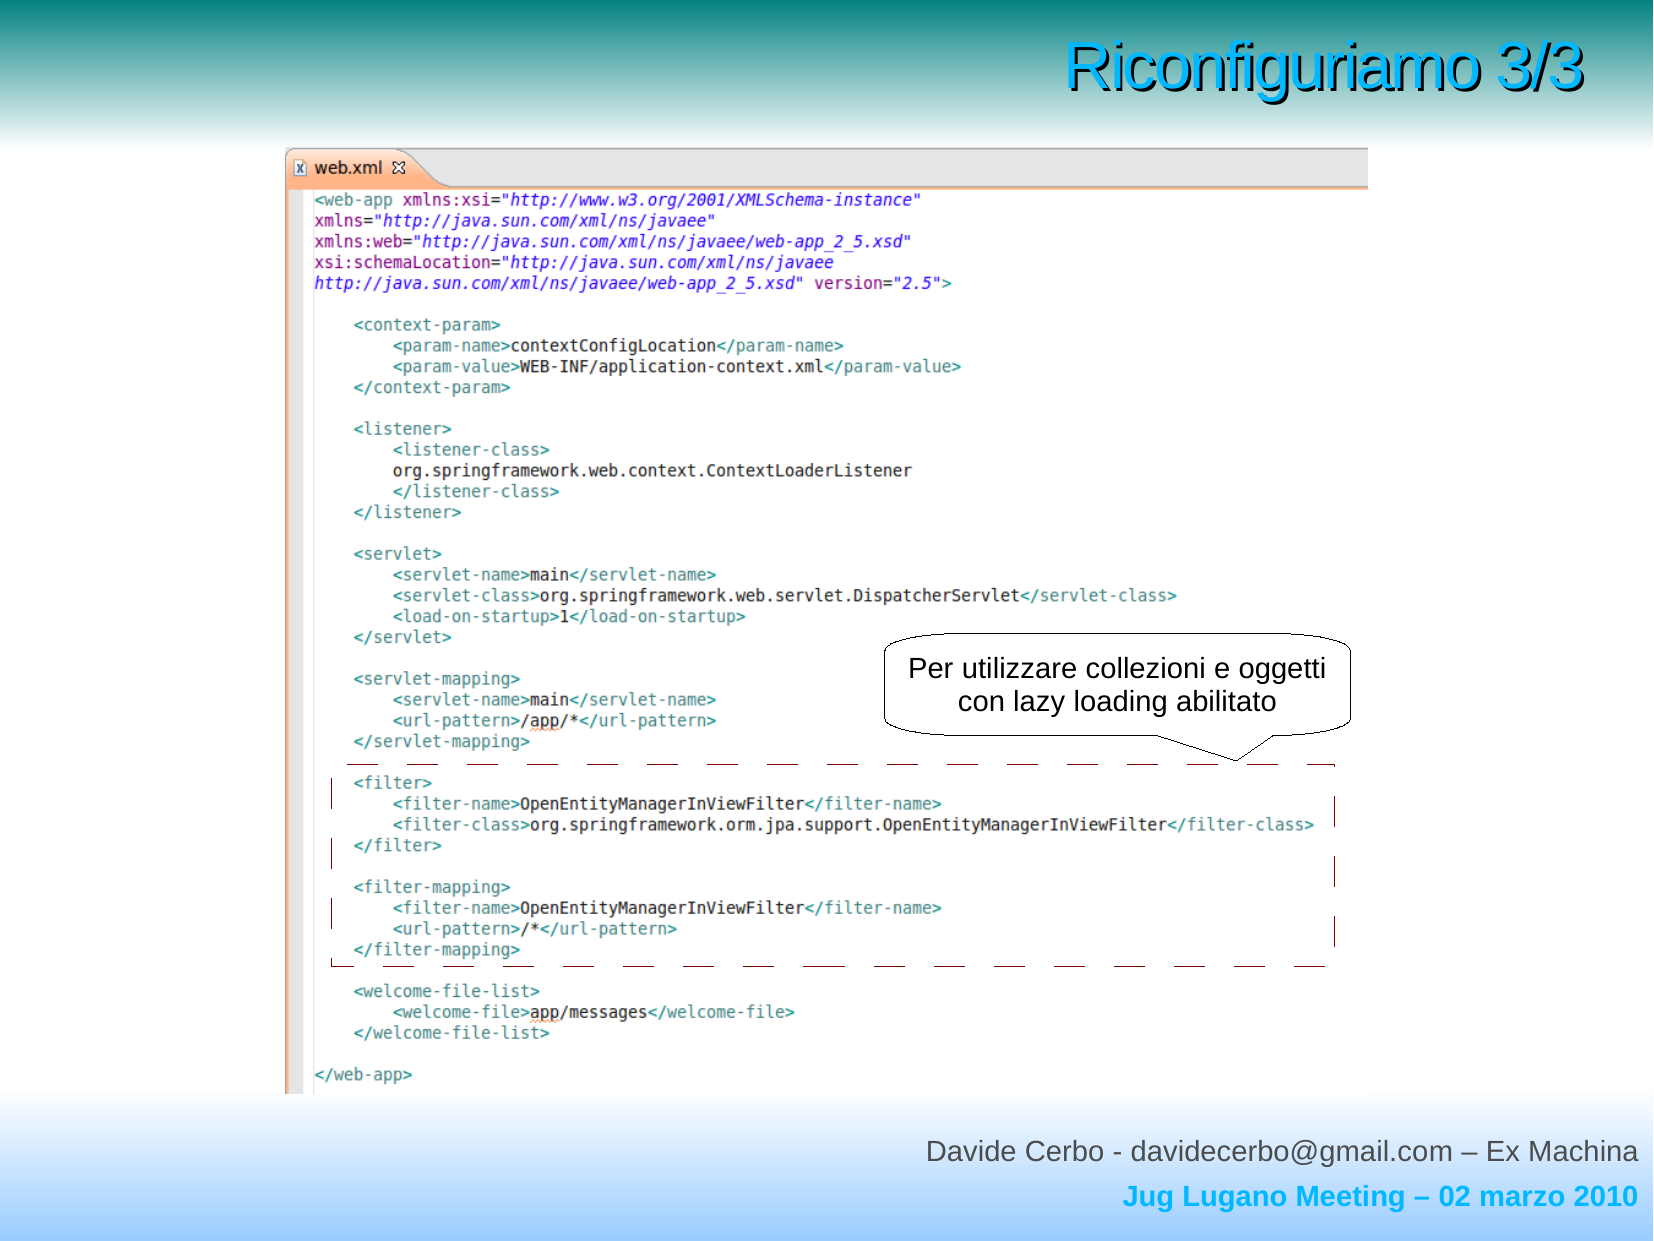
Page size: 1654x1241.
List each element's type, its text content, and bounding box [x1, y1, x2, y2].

picture [285, 147, 1368, 1094]
title Riconfiguriamo 3/3 [108, 7, 1585, 124]
text_box Per utilizzare collezioni e oggetti con lazy loading abilitato [884, 633, 1351, 761]
